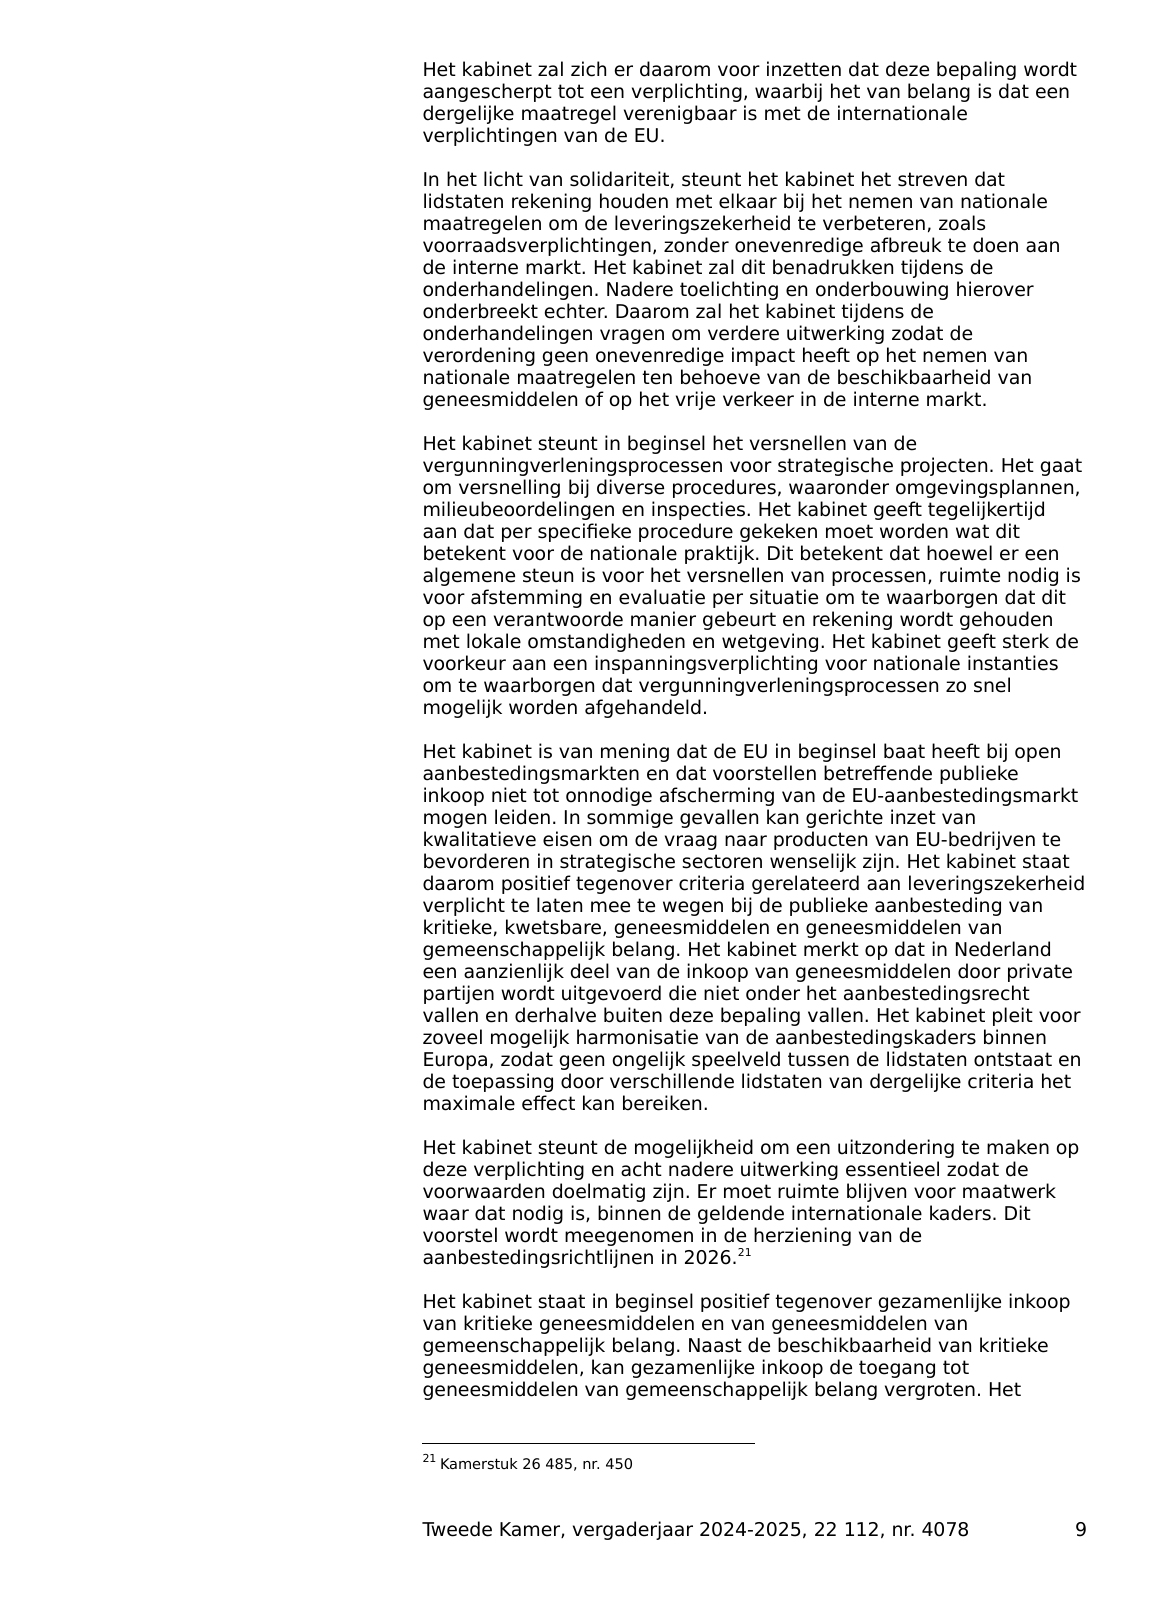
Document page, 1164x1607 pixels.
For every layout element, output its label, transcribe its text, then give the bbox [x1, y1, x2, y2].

text Het kabinet steunt de mogelijkheid om een uitzondering te maken op deze verplichting en acht nadere uitwerking essentieel zodat de voorwaarden doelmatig zijn. Er moet ruimte blijven voor maatwerk waar dat nodig is, binnen de geldende internationale kaders. Dit voorstel wordt meegenomen in de herziening van de aanbestedingsrichtlijnen in 2026. [422, 1137, 1087, 1269]
text Kamerstuk 26 485, nr. 450 [422, 1452, 1087, 1474]
text Het kabinet is van mening dat de EU in beginsel baat heeft bij open aanbestedingsmarkten en dat voorstellen betreffende publieke inkoop niet tot onnodige afscherming van de EU-aanbestedingsmarkt mogen leiden. In sommige gevallen kan gerichte inzet van kwalitatieve eisen om de vraag naar producten van EU-bedrijven te bevorderen in strategische sectoren wenselijk zijn. Het kabinet staat daarom positief tegenover criteria gerelateerd aan leveringszekerheid verplicht te laten mee te wegen bij de publieke aanbesteding van kritieke, kwetsbare, geneesmiddelen en geneesmiddelen van gemeenschappelijk belang. Het kabinet merkt op dat in Nederland een aanzienlijk deel van de inkoop van geneesmiddelen door private partijen wordt uitgevoerd die niet onder het aanbestedingsrecht vallen en derhalve buiten deze bepaling vallen. Het kabinet pleit voor zoveel mogelijk harmonisatie van de aanbestedingskaders binnen Europa, zodat geen ongelijk speelveld tussen de lidstaten ontstaat en de toepassing door verschillende lidstaten van dergelijke criteria het maximale effect kan bereiken. [422, 741, 1087, 1115]
text Het kabinet steunt in beginsel het versnellen van de vergunningverleningsprocessen voor strategische projecten. Het gaat om versnelling bij diverse procedures, waaronder omgevingsplannen, milieubeoordelingen en inspecties. Het kabinet geeft tegelijkertijd aan dat per specifieke procedure gekeken moet worden wat dit betekent voor de nationale praktijk. Dit betekent dat hoewel er een algemene steun is voor het versnellen van processen, ruimte nodig is voor afstemming en evaluatie per situatie om te waarborgen dat dit op een verantwoorde manier gebeurt en rekening wordt gehouden met lokale omstandigheden en wetgeving. Het kabinet geeft sterk de voorkeur aan een inspanningsverplichting voor nationale instanties om te waarborgen dat vergunningverleningsprocessen zo snel mogelijk worden afgehandeld. [422, 433, 1087, 719]
text Het kabinet zal zich er daarom voor inzetten dat deze bepaling wordt aangescherpt tot een verplichting, waarbij het van belang is dat een dergelijke maatregel verenigbaar is met de internationale verplichtingen van de EU. [422, 59, 1087, 147]
text Het kabinet staat in beginsel positief tegenover gezamenlijke inkoop van kritieke geneesmiddelen en van geneesmiddelen van gemeenschappelijk belang. Naast de beschikbaarheid van kritieke geneesmiddelen, kan gezamenlijke inkoop de toegang tot geneesmiddelen van gemeenschappelijk belang vergroten. Het [422, 1291, 1087, 1401]
text In het licht van solidariteit, steunt het kabinet het streven dat lidstaten rekening houden met elkaar bij het nemen van nationale maatregelen om de leveringszekerheid te verbeteren, zoals voorraadsverplichtingen, zonder onevenredige afbreuk te doen aan de interne markt. Het kabinet zal dit benadrukken tijdens de onderhandelingen. Nadere toelichting en onderbouwing hierover onderbreekt echter. Daarom zal het kabinet tijdens de onderhandelingen vragen om verdere uitwerking zodat de verordening geen onevenredige impact heeft op het nemen van nationale maatregelen ten behoeve van de beschikbaarheid van geneesmiddelen of op het vrije verkeer in de interne markt. [422, 169, 1087, 411]
